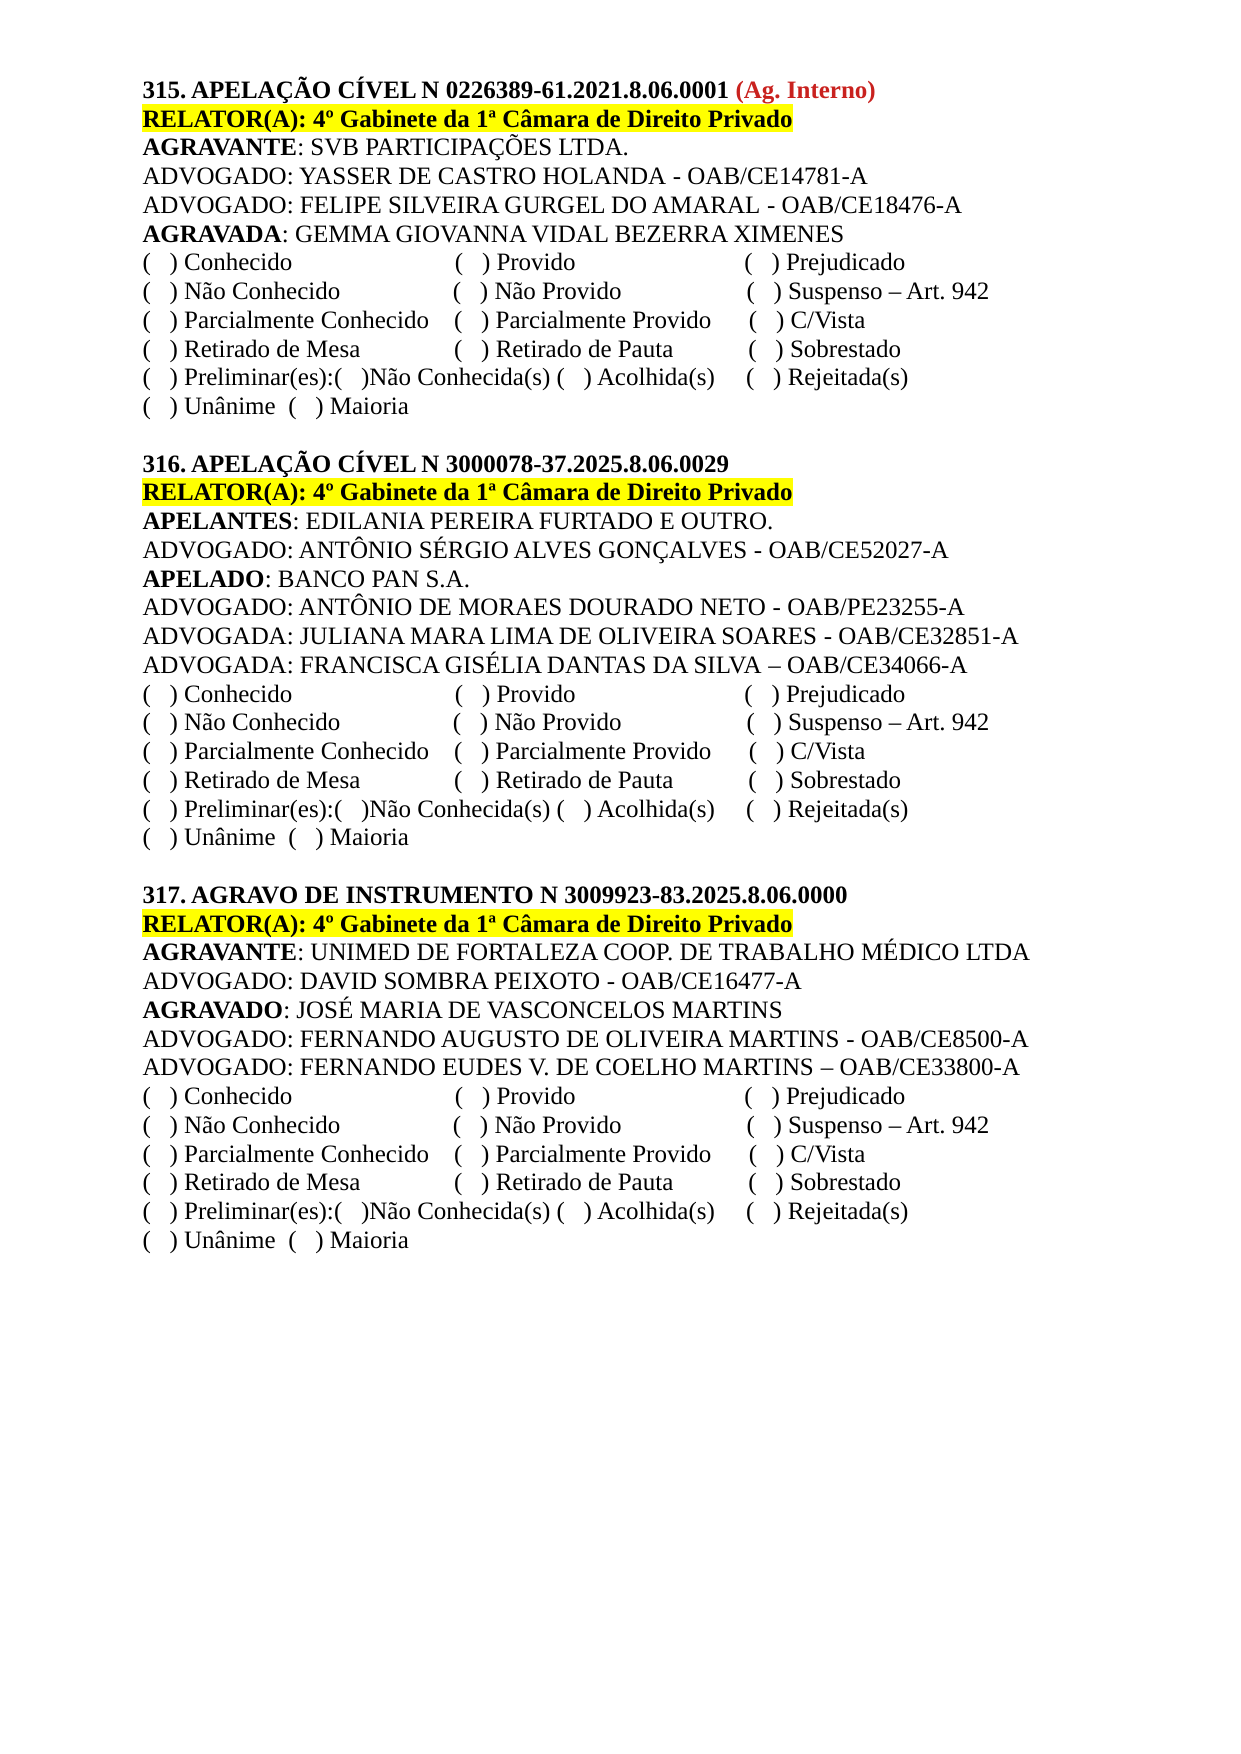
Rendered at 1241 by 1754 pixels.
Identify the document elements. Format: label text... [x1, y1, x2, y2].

text ( ) Preliminar(es):( )Não Conhecida(s) ( ) Acolhida(s) ( ) Rejeitada(s) [142, 1196, 1158, 1225]
text ( ) Não Conhecido ( ) Não Provido ( ) Suspenso – Art. 942 [142, 707, 1158, 736]
text ( ) Retirado de Mesa ( ) Retirado de Pauta ( ) Sobrestado [142, 765, 1158, 794]
text 315. APELAÇÃO CÍVEL N 0226389-61.2021.8.06.0001 (Ag. Interno) RELATOR(A): 4º Gabinete da 1ª Câmara de Direito Privado AGRAVANTE: SVB PARTICIPAÇÕES LTDA. ADVOGADO: YASSER DE CASTRO HOLANDA - OAB/CE14781-A ADVOGADO: FELIPE SILVEIRA GURGEL DO AMARAL - OAB/CE18476-A AGRAVADA: GEMMA GIOVANNA VIDAL BEZERRA XIMENES [142, 75, 1141, 247]
text ( ) Conhecido ( ) Provido ( ) Prejudicado [142, 247, 1141, 276]
text ( ) Retirado de Mesa ( ) Retirado de Pauta ( ) Sobrestado [142, 1167, 1158, 1196]
text ( ) Preliminar(es):( )Não Conhecida(s) ( ) Acolhida(s) ( ) Rejeitada(s) [142, 794, 1158, 822]
text ( ) Retirado de Mesa ( ) Retirado de Pauta ( ) Sobrestado [142, 334, 1158, 362]
text ( ) Unânime ( ) Maioria 316. APELAÇÃO CÍVEL N 3000078-37.2025.8.06.0029 RELATOR(A): 4º Gabinete da 1ª Câmara de Direito Privado APELANTES: EDILANIA PEREIRA FURTADO E OUTRO. ADVOGADO: ANTÔNIO SÉRGIO ALVES GONÇALVES - OAB/CE52027-A APELADO: BANCO PAN S.A. ADVOGADO: ANTÔNIO DE MORAES DOURADO NETO - OAB/PE23255-A ADVOGADA: JULIANA MARA LIMA DE OLIVEIRA SOARES - OAB/CE32851-A ADVOGADA: FRANCISCA GISÉLIA DANTAS DA SILVA – OAB/CE34066-A [142, 391, 1141, 679]
text ( ) Não Conhecido ( ) Não Provido ( ) Suspenso – Art. 942 [142, 1110, 1158, 1139]
text ( ) Conhecido ( ) Provido ( ) Prejudicado [142, 679, 1141, 707]
text ( ) Unânime ( ) Maioria 317. AGRAVO DE INSTRUMENTO N 3009923-83.2025.8.06.0000 RELATOR(A): 4º Gabinete da 1ª Câmara de Direito Privado AGRAVANTE: UNIMED DE FORTALEZA COOP. DE TRABALHO MÉDICO LTDA ADVOGADO: DAVID SOMBRA PEIXOTO - OAB/CE16477-A AGRAVADO: JOSÉ MARIA DE VASCONCELOS MARTINS ADVOGADO: FERNANDO AUGUSTO DE OLIVEIRA MARTINS - OAB/CE8500-A ADVOGADO: FERNANDO EUDES V. DE COELHO MARTINS – OAB/CE33800-A [142, 822, 1141, 1081]
text ( ) Não Conhecido ( ) Não Provido ( ) Suspenso – Art. 942 [142, 276, 1158, 305]
text ( ) Parcialmente Conhecido ( ) Parcialmente Provido ( ) C/Vista [142, 305, 1158, 334]
text ( ) Parcialmente Conhecido ( ) Parcialmente Provido ( ) C/Vista [142, 736, 1158, 765]
text ( ) Unânime ( ) Maioria [142, 1225, 1141, 1311]
text ( ) Parcialmente Conhecido ( ) Parcialmente Provido ( ) C/Vista [142, 1139, 1158, 1167]
text ( ) Conhecido ( ) Provido ( ) Prejudicado [142, 1081, 1141, 1110]
text ( ) Preliminar(es):( )Não Conhecida(s) ( ) Acolhida(s) ( ) Rejeitada(s) [142, 362, 1158, 391]
